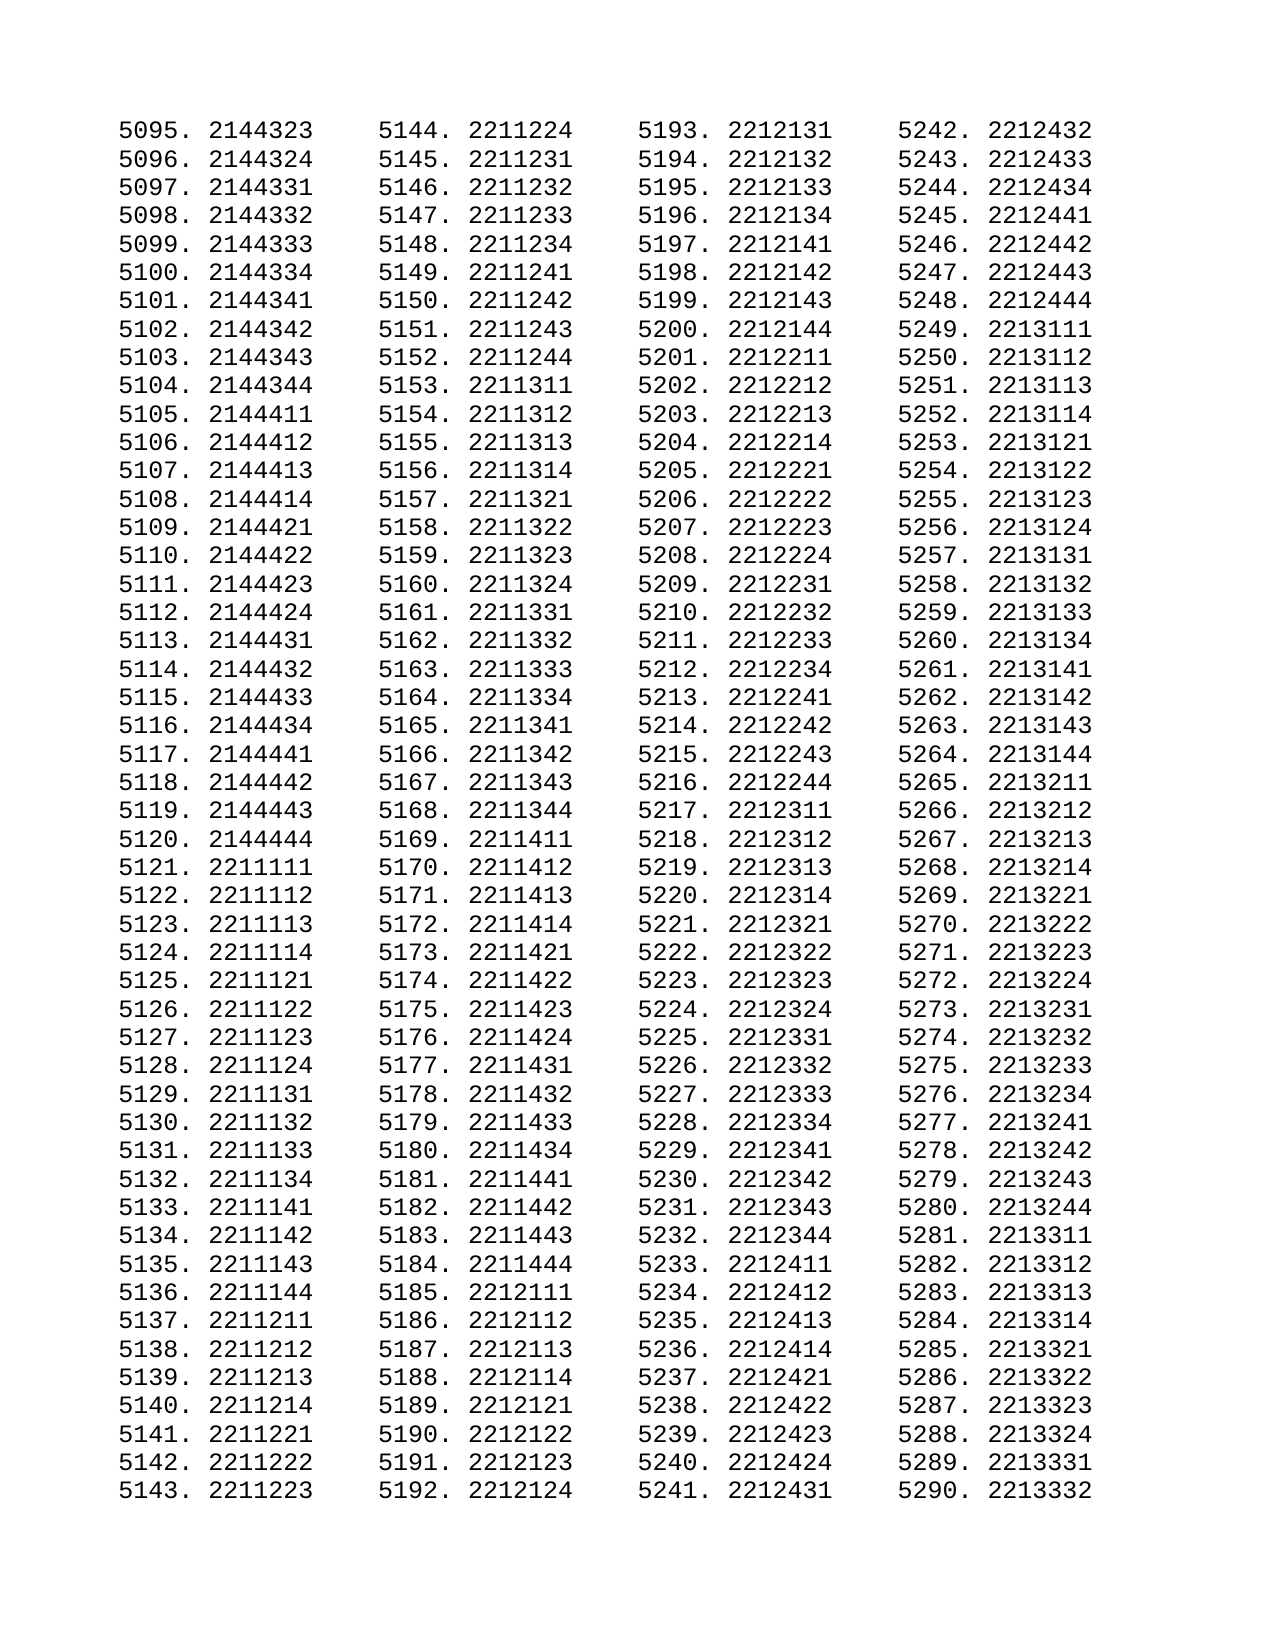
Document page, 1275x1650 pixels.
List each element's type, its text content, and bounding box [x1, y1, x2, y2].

text 5208. 2212224 [637, 543, 897, 571]
text 5290. 2213332 [897, 1478, 1157, 1506]
text 5276. 2213234 [897, 1081, 1157, 1110]
text 5186. 2212112 [378, 1308, 637, 1336]
text 5230. 2212342 [637, 1166, 897, 1195]
text 5231. 2212343 [637, 1195, 897, 1223]
text 5137. 2211211 [118, 1308, 378, 1336]
text 5163. 2211333 [378, 656, 637, 685]
text 5194. 2212132 [637, 146, 897, 175]
text 5096. 2144324 [118, 146, 378, 175]
text 5185. 2212111 [378, 1280, 637, 1308]
text 5174. 2211422 [378, 968, 637, 996]
text 5172. 2211414 [378, 911, 637, 940]
text 5219. 2212313 [637, 855, 897, 883]
text 5233. 2212411 [637, 1251, 897, 1280]
text 5273. 2213231 [897, 996, 1157, 1025]
text 5274. 2213232 [897, 1025, 1157, 1053]
text 5216. 2212244 [637, 770, 897, 798]
text 5131. 2211133 [118, 1138, 378, 1166]
text 5161. 2211331 [378, 600, 637, 628]
text 5222. 2212322 [637, 940, 897, 968]
text 5238. 2212422 [637, 1393, 897, 1421]
text 5248. 2212444 [897, 288, 1157, 316]
text 5127. 2211123 [118, 1025, 378, 1053]
text 5220. 2212314 [637, 883, 897, 911]
text 5264. 2213144 [897, 741, 1157, 770]
text 5247. 2212443 [897, 260, 1157, 288]
text 5284. 2213314 [897, 1308, 1157, 1336]
text 5110. 2144422 [118, 543, 378, 571]
text 5193. 2212131 [637, 118, 897, 146]
text 5249. 2213111 [897, 316, 1157, 345]
text 5160. 2211324 [378, 571, 637, 600]
text 5215. 2212243 [637, 741, 897, 770]
text 5209. 2212231 [637, 571, 897, 600]
text 5254. 2213122 [897, 458, 1157, 486]
text 5135. 2211143 [118, 1251, 378, 1280]
text 5165. 2211341 [378, 713, 637, 741]
text 5261. 2213141 [897, 656, 1157, 685]
text 5253. 2213121 [897, 430, 1157, 458]
text 5175. 2211423 [378, 996, 637, 1025]
text 5150. 2211242 [378, 288, 637, 316]
text 5226. 2212332 [637, 1053, 897, 1081]
text 5121. 2211111 [118, 855, 378, 883]
text 5101. 2144341 [118, 288, 378, 316]
text 5262. 2213142 [897, 685, 1157, 713]
text 5206. 2212222 [637, 486, 897, 515]
text 5130. 2211132 [118, 1110, 378, 1138]
text 5167. 2211343 [378, 770, 637, 798]
text 5218. 2212312 [637, 826, 897, 855]
text 5151. 2211243 [378, 316, 637, 345]
text 5237. 2212421 [637, 1365, 897, 1393]
text 5158. 2211322 [378, 515, 637, 543]
text 5243. 2212433 [897, 146, 1157, 175]
text 5232. 2212344 [637, 1223, 897, 1251]
text 5104. 2144344 [118, 373, 378, 401]
text 5103. 2144343 [118, 345, 378, 373]
text 5278. 2213242 [897, 1138, 1157, 1166]
text 5277. 2213241 [897, 1110, 1157, 1138]
text 5257. 2213131 [897, 543, 1157, 571]
text 5265. 2213211 [897, 770, 1157, 798]
text 5240. 2212424 [637, 1450, 897, 1478]
text 5097. 2144331 [118, 175, 378, 203]
text 5111. 2144423 [118, 571, 378, 600]
text 5189. 2212121 [378, 1393, 637, 1421]
text 5202. 2212212 [637, 373, 897, 401]
text 5203. 2212213 [637, 401, 897, 430]
text 5188. 2212114 [378, 1365, 637, 1393]
text 5234. 2212412 [637, 1280, 897, 1308]
text 5275. 2213233 [897, 1053, 1157, 1081]
text 5211. 2212233 [637, 628, 897, 656]
text 5197. 2212141 [637, 231, 897, 260]
text 5120. 2144444 [118, 826, 378, 855]
text 5115. 2144433 [118, 685, 378, 713]
text 5119. 2144443 [118, 798, 378, 826]
text 5210. 2212232 [637, 600, 897, 628]
text 5223. 2212323 [637, 968, 897, 996]
text 5282. 2213312 [897, 1251, 1157, 1280]
text 5266. 2213212 [897, 798, 1157, 826]
text 5263. 2213143 [897, 713, 1157, 741]
text 5214. 2212242 [637, 713, 897, 741]
text 5113. 2144431 [118, 628, 378, 656]
text 5270. 2213222 [897, 911, 1157, 940]
text 5207. 2212223 [637, 515, 897, 543]
text 5170. 2211412 [378, 855, 637, 883]
text 5098. 2144332 [118, 203, 378, 231]
text 5258. 2213132 [897, 571, 1157, 600]
text 5141. 2211221 [118, 1421, 378, 1450]
text 5191. 2212123 [378, 1450, 637, 1478]
text 5142. 2211222 [118, 1450, 378, 1478]
text 5126. 2211122 [118, 996, 378, 1025]
text 5182. 2211442 [378, 1195, 637, 1223]
text 5177. 2211431 [378, 1053, 637, 1081]
text 5100. 2144334 [118, 260, 378, 288]
text 5129. 2211131 [118, 1081, 378, 1110]
text 5176. 2211424 [378, 1025, 637, 1053]
text 5123. 2211113 [118, 911, 378, 940]
text 5280. 2213244 [897, 1195, 1157, 1223]
text 5196. 2212134 [637, 203, 897, 231]
text 5149. 2211241 [378, 260, 637, 288]
text 5221. 2212321 [637, 911, 897, 940]
text 5287. 2213323 [897, 1393, 1157, 1421]
text 5152. 2211244 [378, 345, 637, 373]
text 5272. 2213224 [897, 968, 1157, 996]
text 5173. 2211421 [378, 940, 637, 968]
text 5118. 2144442 [118, 770, 378, 798]
text 5259. 2213133 [897, 600, 1157, 628]
text 5267. 2213213 [897, 826, 1157, 855]
text 5114. 2144432 [118, 656, 378, 685]
text 5179. 2211433 [378, 1110, 637, 1138]
text 5224. 2212324 [637, 996, 897, 1025]
text 5229. 2212341 [637, 1138, 897, 1166]
text 5268. 2213214 [897, 855, 1157, 883]
text 5153. 2211311 [378, 373, 637, 401]
text 5252. 2213114 [897, 401, 1157, 430]
text 5147. 2211233 [378, 203, 637, 231]
text 5157. 2211321 [378, 486, 637, 515]
text 5283. 2213313 [897, 1280, 1157, 1308]
text 5139. 2211213 [118, 1365, 378, 1393]
text 5184. 2211444 [378, 1251, 637, 1280]
text 5133. 2211141 [118, 1195, 378, 1223]
text 5195. 2212133 [637, 175, 897, 203]
text 5183. 2211443 [378, 1223, 637, 1251]
text 5250. 2213112 [897, 345, 1157, 373]
text 5286. 2213322 [897, 1365, 1157, 1393]
text 5239. 2212423 [637, 1421, 897, 1450]
text 5136. 2211144 [118, 1280, 378, 1308]
text 5164. 2211334 [378, 685, 637, 713]
text 5212. 2212234 [637, 656, 897, 685]
text 5288. 2213324 [897, 1421, 1157, 1450]
text 5168. 2211344 [378, 798, 637, 826]
text 5279. 2213243 [897, 1166, 1157, 1195]
text 5192. 2212124 [378, 1478, 637, 1506]
text 5241. 2212431 [637, 1478, 897, 1506]
text 5125. 2211121 [118, 968, 378, 996]
text 5128. 2211124 [118, 1053, 378, 1081]
text 5132. 2211134 [118, 1166, 378, 1195]
text 5106. 2144412 [118, 430, 378, 458]
text 5107. 2144413 [118, 458, 378, 486]
text 5116. 2144434 [118, 713, 378, 741]
text 5105. 2144411 [118, 401, 378, 430]
text 5155. 2211313 [378, 430, 637, 458]
text 5217. 2212311 [637, 798, 897, 826]
text 5169. 2211411 [378, 826, 637, 855]
text 5205. 2212221 [637, 458, 897, 486]
text 5124. 2211114 [118, 940, 378, 968]
text 5245. 2212441 [897, 203, 1157, 231]
text 5199. 2212143 [637, 288, 897, 316]
text 5109. 2144421 [118, 515, 378, 543]
text 5156. 2211314 [378, 458, 637, 486]
text 5102. 2144342 [118, 316, 378, 345]
text 5140. 2211214 [118, 1393, 378, 1421]
text 5200. 2212144 [637, 316, 897, 345]
text 5271. 2213223 [897, 940, 1157, 968]
text 5180. 2211434 [378, 1138, 637, 1166]
text 5235. 2212413 [637, 1308, 897, 1336]
text 5187. 2212113 [378, 1336, 637, 1365]
text 5227. 2212333 [637, 1081, 897, 1110]
text 5255. 2213123 [897, 486, 1157, 515]
text 5225. 2212331 [637, 1025, 897, 1053]
text 5236. 2212414 [637, 1336, 897, 1365]
text 5138. 2211212 [118, 1336, 378, 1365]
text 5213. 2212241 [637, 685, 897, 713]
text 5242. 2212432 [897, 118, 1157, 146]
text 5201. 2212211 [637, 345, 897, 373]
text 5122. 2211112 [118, 883, 378, 911]
text 5117. 2144441 [118, 741, 378, 770]
text 5171. 2211413 [378, 883, 637, 911]
text 5146. 2211232 [378, 175, 637, 203]
text 5159. 2211323 [378, 543, 637, 571]
text 5269. 2213221 [897, 883, 1157, 911]
text 5144. 2211224 [378, 118, 637, 146]
text 5178. 2211432 [378, 1081, 637, 1110]
text 5145. 2211231 [378, 146, 637, 175]
text 5190. 2212122 [378, 1421, 637, 1450]
text 5095. 2144323 [118, 118, 378, 146]
text 5246. 2212442 [897, 231, 1157, 260]
text 5099. 2144333 [118, 231, 378, 260]
text 5143. 2211223 [118, 1478, 378, 1506]
text 5154. 2211312 [378, 401, 637, 430]
text 5281. 2213311 [897, 1223, 1157, 1251]
text 5256. 2213124 [897, 515, 1157, 543]
text 5260. 2213134 [897, 628, 1157, 656]
text 5289. 2213331 [897, 1450, 1157, 1478]
text 5112. 2144424 [118, 600, 378, 628]
text 5251. 2213113 [897, 373, 1157, 401]
text 5198. 2212142 [637, 260, 897, 288]
text 5181. 2211441 [378, 1166, 637, 1195]
text 5134. 2211142 [118, 1223, 378, 1251]
text 5162. 2211332 [378, 628, 637, 656]
text 5285. 2213321 [897, 1336, 1157, 1365]
text 5108. 2144414 [118, 486, 378, 515]
text 5166. 2211342 [378, 741, 637, 770]
text 5244. 2212434 [897, 175, 1157, 203]
text 5228. 2212334 [637, 1110, 897, 1138]
text 5204. 2212214 [637, 430, 897, 458]
text 5148. 2211234 [378, 231, 637, 260]
